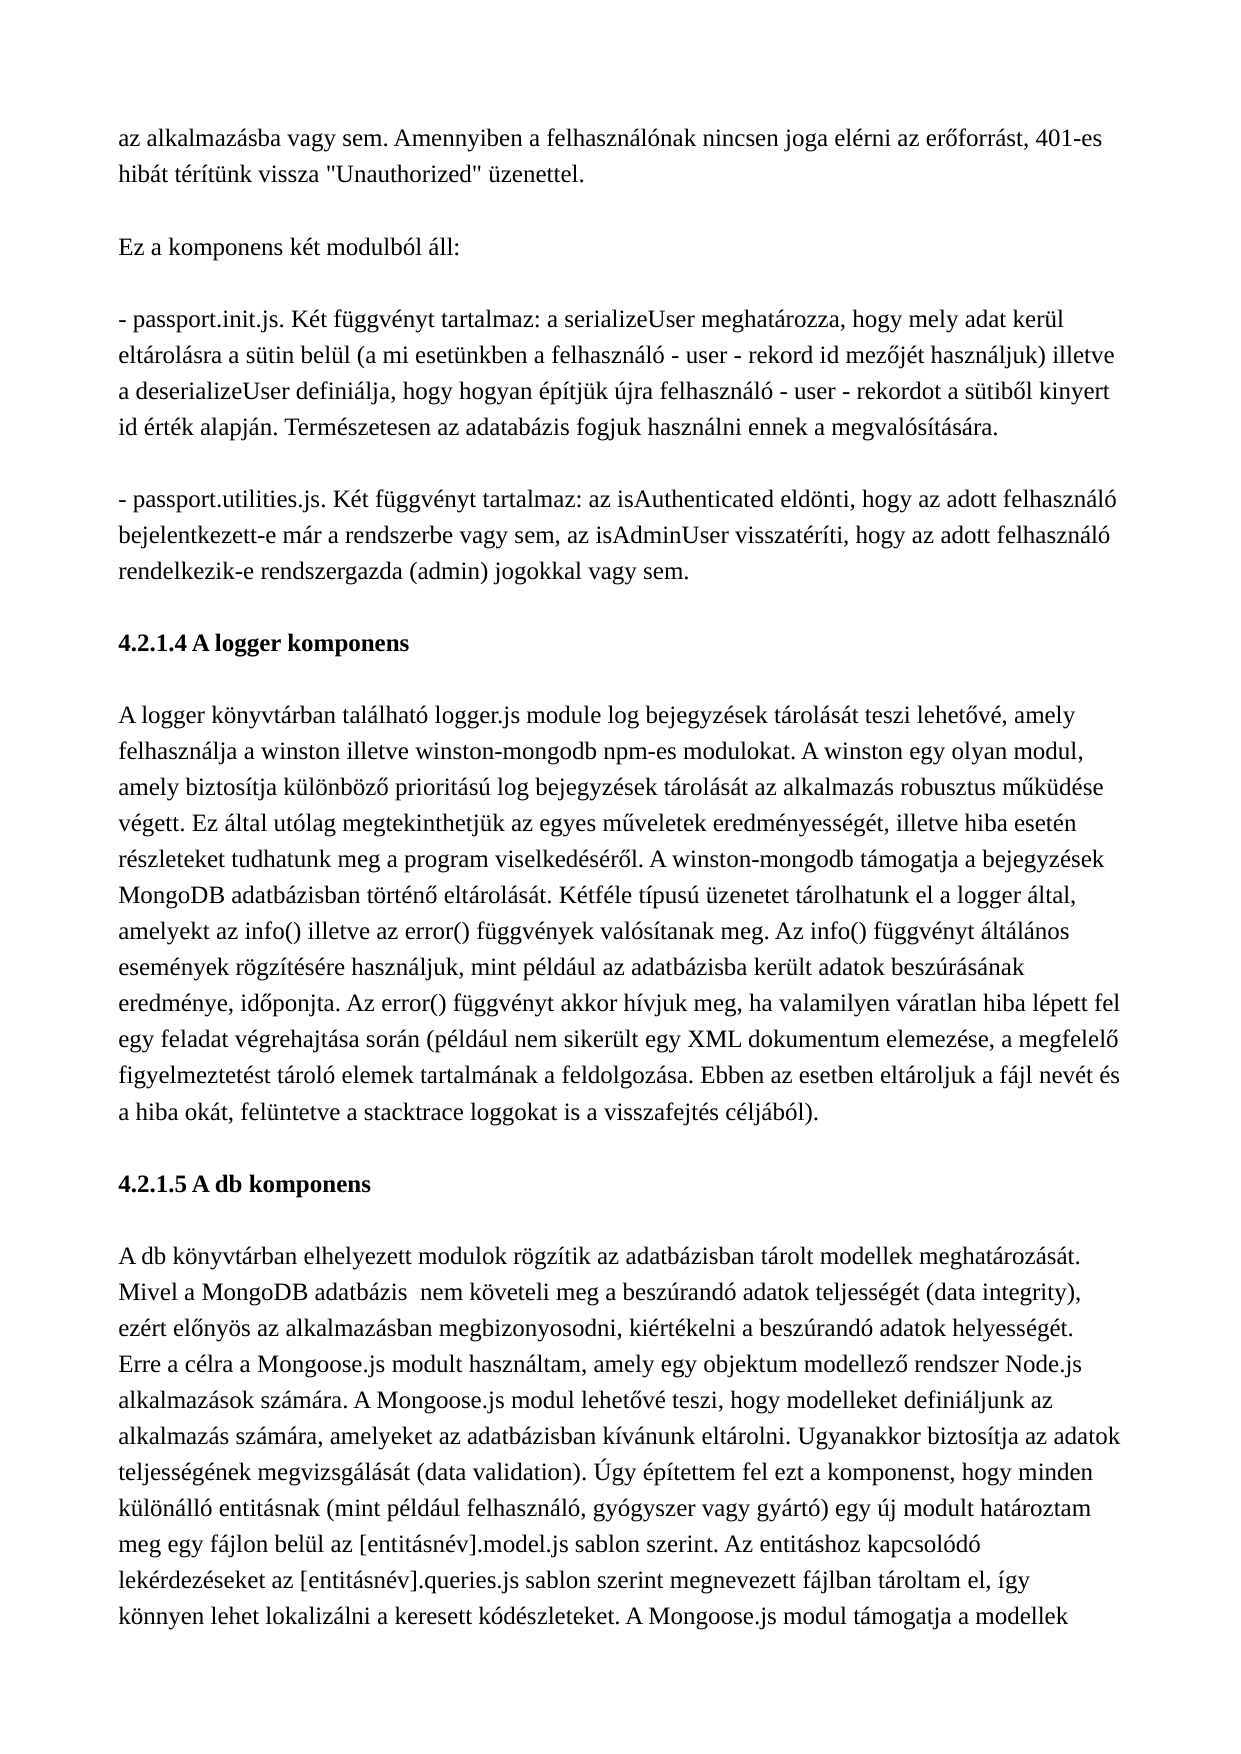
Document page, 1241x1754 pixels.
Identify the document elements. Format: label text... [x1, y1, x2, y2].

text - passport.init.js. Két függvényt tartalmaz: a serializeUser meghatározza, hogy mely adat kerül eltárolásra a sütin belül (a mi esetünkben a felhasználó - user - rekord id mezőjét használjuk) illetve a deserializeUser definiálja, hogy hogyan építjük újra felhasználó - user - rekordot a sütiből kinyert id érték alapján. Természetesen az adatabázis fogjuk használni ennek a megvalósítására. [118, 298, 1122, 442]
text 4.2.1.4 A logger komponens [118, 623, 1122, 659]
text Ez a komponens két modulból áll: [118, 226, 1122, 262]
text - passport.utilities.js. Két függvényt tartalmaz: az isAuthenticated eldönti, hogy az adott felhasználó bejelentkezett-e már a rendszerbe vagy sem, az isAdminUser visszatéríti, hogy az adott felhasználó rendelkezik-e rendszergazda (admin) jogokkal vagy sem. [118, 478, 1122, 587]
text 4.2.1.5 A db komponens [118, 1163, 1122, 1199]
text A db könyvtárban elhelyezett modulok rögzítik az adatbázisban tárolt modellek meghatározását. Mivel a MongoDB adatbázis nem követeli meg a beszúrandó adatok teljességét (data integrity), ezért előnyös az alkalmazásban megbizonyosodni, kiértékelni a beszúrandó adatok helyességét. Erre a célra a Mongoose.js modult használtam, amely egy objektum modellező rendszer Node.js alkalmazások számára. A Mongoose.js modul lehetővé teszi, hogy modelleket definiáljunk az alkalmazás számára, amelyeket az adatbázisban kívánunk eltárolni. Ugyanakkor biztosítja az adatok teljességének megvizsgálását (data validation). Úgy építettem fel ezt a komponenst, hogy minden különálló entitásnak (mint például felhasználó, gyógyszer vagy gyártó) egy új modult határoztam meg egy fájlon belül az [entitásnév].model.js sablon szerint. Az entitáshoz kapcsolódó lekérdezéseket az [entitásnév].queries.js sablon szerint megnevezett fájlban tároltam el, így könnyen lehet lokalizálni a keresett kódészleteket. A Mongoose.js modul támogatja a modellek [118, 1235, 1122, 1632]
text A logger könyvtárban található logger.js module log bejegyzések tárolását teszi lehetővé, amely felhasználja a winston illetve winston-mongodb npm-es modulokat. A winston egy olyan modul, amely biztosítja különböző prioritású log bejegyzések tárolását az alkalmazás robusztus műküdése végett. Ez által utólag megtekinthetjük az egyes műveletek eredményességét, illetve hiba esetén részleteket tudhatunk meg a program viselkedéséről. A winston-mongodb támogatja a bejegyzések MongoDB adatbázisban történő eltárolását. Kétféle típusú üzenetet tárolhatunk el a logger által, amelyekt az info() illetve az error() függvények valósítanak meg. Az info() függvényt áltálános események rögzítésére használjuk, mint például az adatbázisba került adatok beszúrásának eredménye, időponjta. Az error() függvényt akkor hívjuk meg, ha valamilyen váratlan hiba lépett fel egy feladat végrehajtása során (például nem sikerült egy XML dokumentum elemezése, a megfelelő figyelmeztetést tároló elemek tartalmának a feldolgozása. Ebben az esetben eltároljuk a fájl nevét és a hiba okát, felüntetve a stacktrace loggokat is a visszafejtés céljából). [118, 695, 1122, 1127]
text az alkalmazásba vagy sem. Amennyiben a felhasználónak nincsen joga elérni az erőforrást, 401-es hibát térítünk vissza "Unauthorized" üzenettel. [118, 118, 1122, 190]
